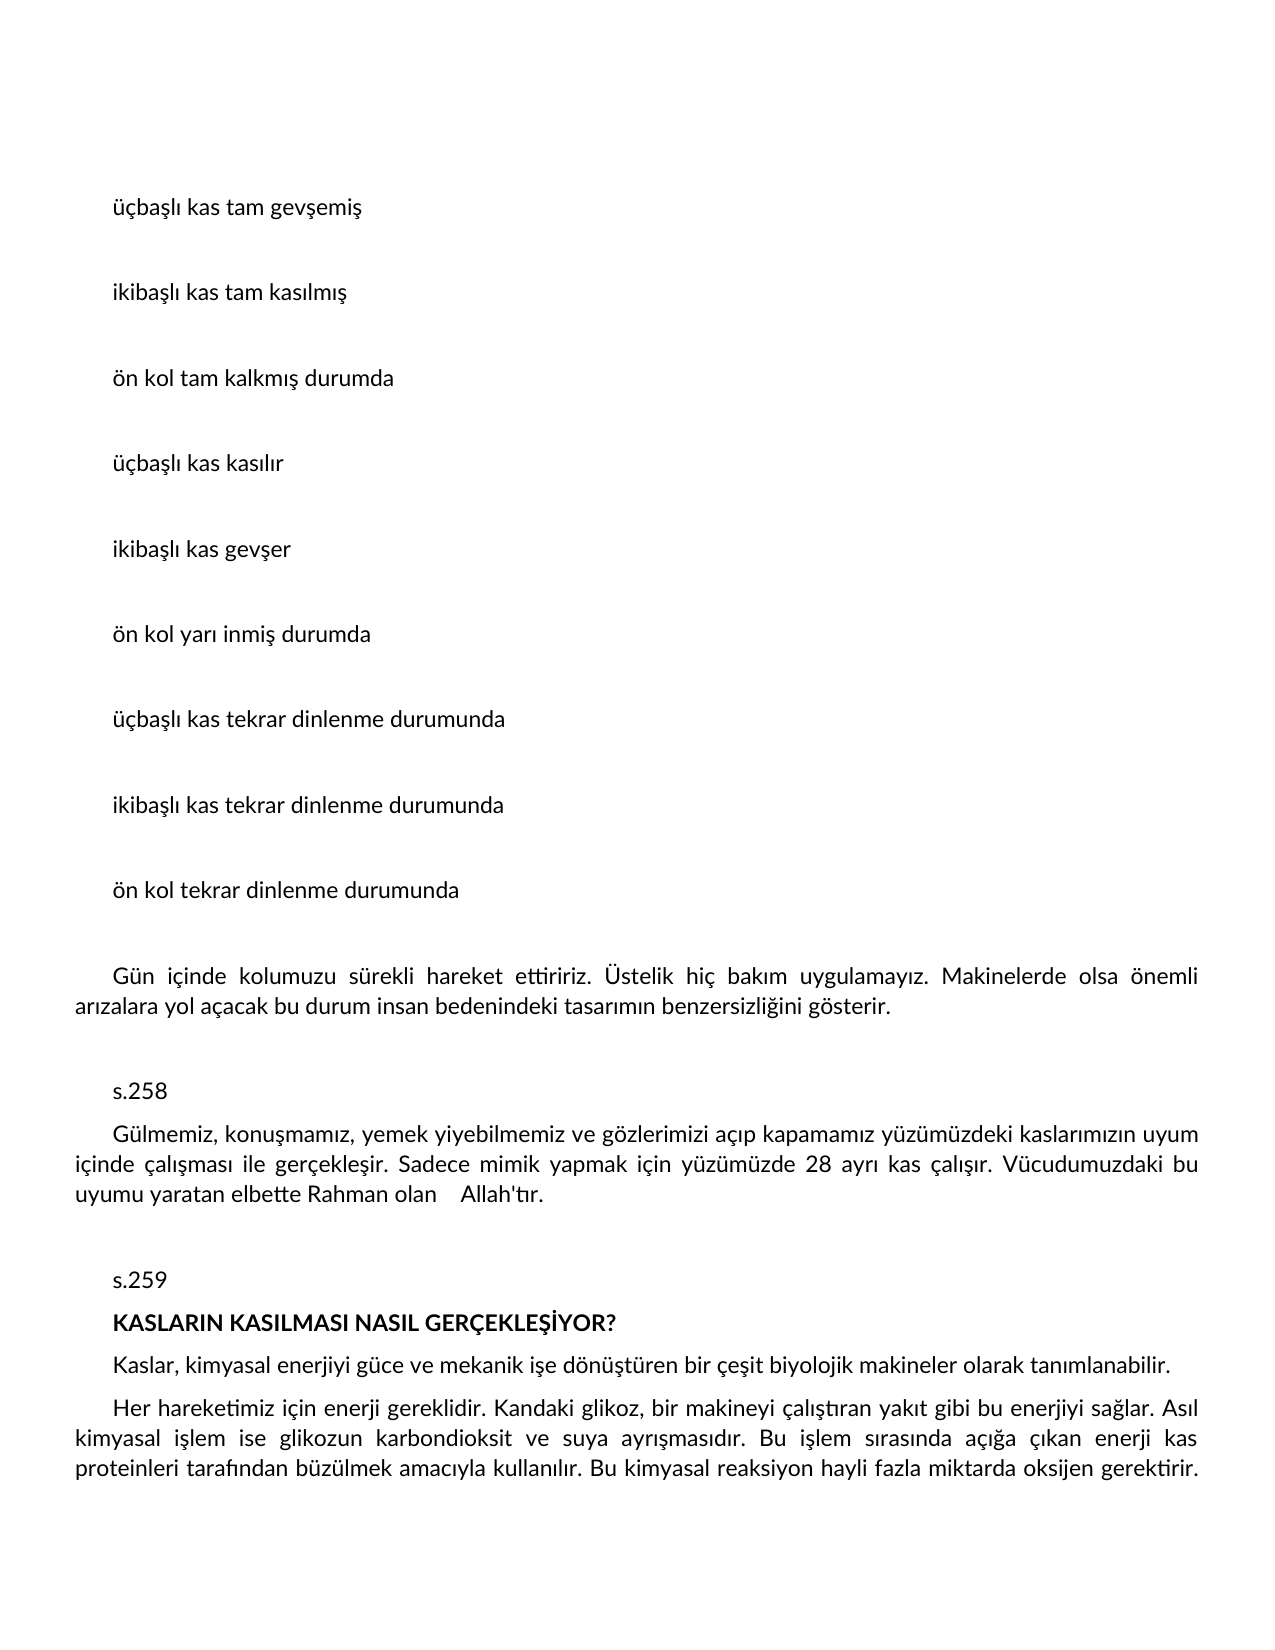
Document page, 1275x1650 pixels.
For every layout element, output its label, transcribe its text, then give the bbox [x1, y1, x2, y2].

text ikibaşlı kas gevşer [75, 534, 1200, 562]
text Gülmemiz, konuşmamız, yemek yiyebilmemiz ve gözlerimizi açıp kapamamız yüzümüzdeki kaslarımızın uyum içinde çalışması ile gerçekleşir. Sadece mimik yapmak için yüzümüzde 28 ayrı kas çalışır. Vücudumuzdaki bu uyumu yaratan elbette Rahman olan Allah'tır. [75, 1120, 1200, 1208]
text ikibaşlı kas tekrar dinlenme durumunda [75, 791, 1200, 818]
text üçbaşlı kas kasılır [75, 449, 1200, 476]
text ikibaşlı kas tam kasılmış [75, 278, 1200, 306]
text s.258 [75, 1077, 1200, 1104]
text ön kol yarı inmiş durumda [75, 620, 1200, 647]
text üçbaşlı kas tekrar dinlenme durumunda [75, 705, 1200, 733]
text Her hareketimiz için enerji gereklidir. Kandaki glikoz, bir makineyi çalıştıran yakıt gibi bu enerjiyi sağlar. Asıl kimyasal işlem ise glikozun karbondioksit ve suya ayrışmasıdır. Bu işlem sırasında açığa çıkan enerji kas proteinleri tarafından büzülmek amacıyla kullanılır. Bu kimyasal reaksiyon hayli fazla miktarda oksijen gerektirir. [75, 1394, 1200, 1482]
text ön kol tam kalkmış durumda [75, 363, 1200, 391]
text üçbaşlı kas tam gevşemiş [75, 193, 1200, 220]
text ön kol tekrar dinlenme durumunda [75, 876, 1200, 903]
text Gün içinde kolumuzu sürekli hareket ettiririz. Üstelik hiç bakım uygulamayız. Makinelerde olsa önemli arızalara yol açacak bu durum insan bedenindeki tasarımın benzersizliğini gösterir. [75, 961, 1200, 1019]
text s.259 [75, 1266, 1200, 1293]
text Kaslar, kimyasal enerjiyi güce ve mekanik işe dönüştüren bir çeşit biyolojik makineler olarak tanımlanabilir. [75, 1351, 1200, 1378]
text KASLARIN KASILMASI NASIL GERÇEKLEŞİYOR? [75, 1308, 1200, 1336]
